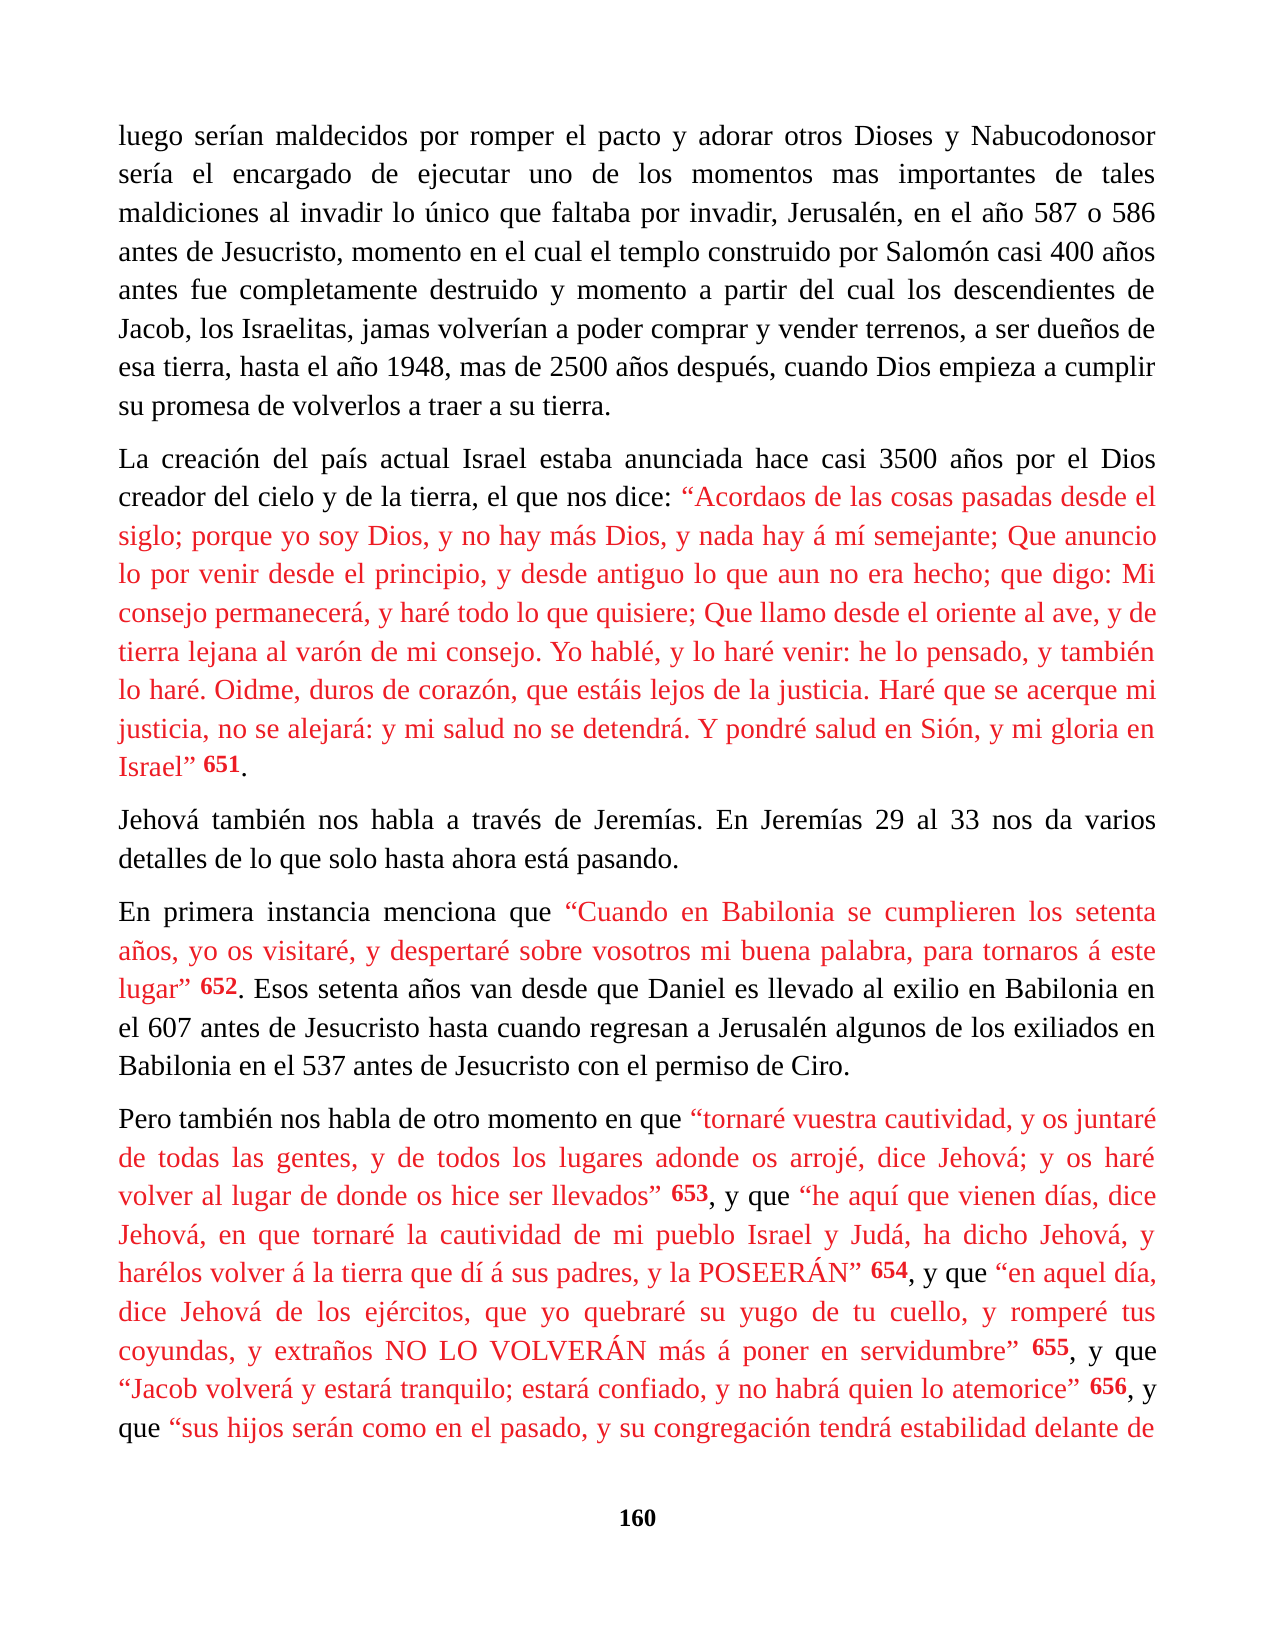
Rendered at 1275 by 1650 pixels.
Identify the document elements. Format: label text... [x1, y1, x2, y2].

text luego serían maldecidos por romper el pacto y adorar otros Dioses y Nabucodonosor sería el encargado de ejecutar uno de los momentos mas importantes de tales maldiciones al invadir lo único que faltaba por invadir, Jerusalén, en el año 587 o 586 antes de Jesucristo, momento en el cual el templo construido por Salomón casi 400 años antes fue completamente destruido y momento a partir del cual los descendientes de Jacob, los Israelitas, jamas volverían a poder comprar y vender terrenos, a ser dueños de esa tierra, hasta el año 1948, mas de 2500 años después, cuando Dios empieza a cumplir su promesa de volverlos a traer a su tierra. [118, 118, 1157, 421]
text Jehová también nos habla a través de Jeremías. En Jeremías 29 al 33 nos da varios detalles de lo que solo hasta ahora está pasando. [118, 802, 1157, 874]
text La creación del país actual Israel estaba anunciada hace casi 3500 años por el Dios creador del cielo y de la tierra, el que nos dice: “Acordaos de las cosas pasadas desde el siglo; porque yo soy Dios, y no hay más Dios, y nada hay á mí semejante; Que anuncio lo por venir desde el principio, y desde antiguo lo que aun no era hecho; que digo: Mi consejo permanecerá, y haré todo lo que quisiere; Que llamo desde el oriente al ave, y de tierra lejana al varón de mi consejo. Yo hablé, y lo haré venir: he lo pensado, y también lo haré. Oidme, duros de corazón, que estáis lejos de la justicia. Haré que se acerque mi justicia, no se alejará: y mi salud no se detendrá. Y pondré salud en Sión, y mi gloria en Israel” . [118, 441, 1157, 783]
text Pero también nos habla de otro momento en que “tornaré vuestra cautividad, y os juntaré de todas las gentes, y de todos los lugares adonde os arrojé, dice Jehová; y os haré volver al lugar de donde os hice ser llevados” , y que “he aquí que vienen días, dice Jehová, en que tornaré la cautividad de mi pueblo Israel y Judá, ha dicho Jehová, y harélos volver á la tierra que dí á sus padres, y la POSEERÁN” , y que “en aquel día, dice Jehová de los ejércitos, que yo quebraré su yugo de tu cuello, y romperé tus coyundas, y extraños NO LO VOLVERÁN más á poner en servidumbre” , y que “Jacob volverá y estará tranquilo; estará confiado, y no habrá quien lo atemorice” , y que “sus hijos serán como en el pasado, y su congregación tendrá estabilidad delante de [118, 1101, 1157, 1443]
text En primera instancia menciona que “Cuando en Babilonia se cumplieren los setenta años, yo os visitaré, y despertaré sobre vosotros mi buena palabra, para tornaros á este lugar” . Esos setenta años van desde que Daniel es llevado al exilio en Babilonia en el 607 antes de Jesucristo hasta cuando regresan a Jerusalén algunos de los exiliados en Babilonia en el 537 antes de Jesucristo con el permiso de Ciro. [118, 894, 1157, 1082]
